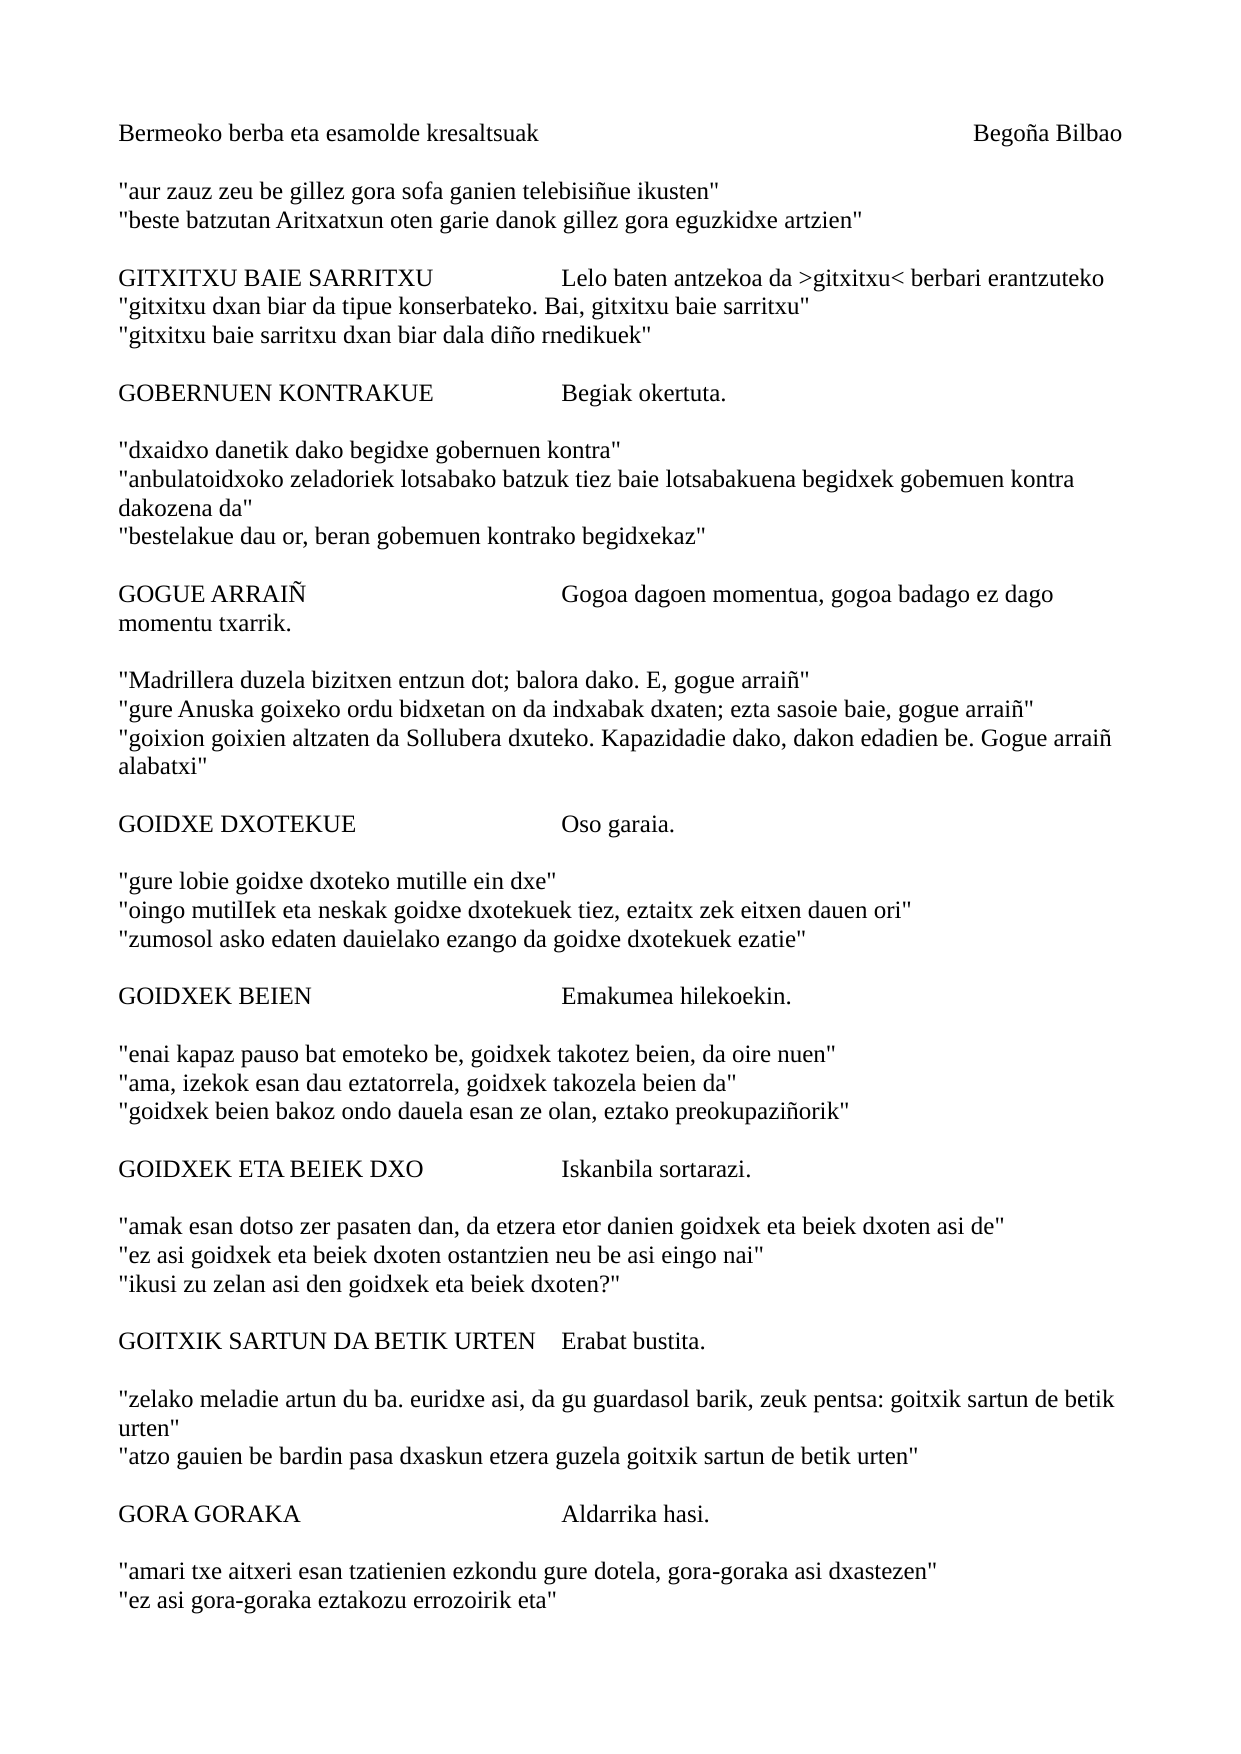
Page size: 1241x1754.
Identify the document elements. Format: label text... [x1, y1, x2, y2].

text "atzo gauien be bardin pasa dxaskun etzera guzela goitxik sartun de betik urten" [118, 1441, 1122, 1470]
text GOITXIK SARTUN DA BETIK URTEN Erabat bustita. [118, 1326, 1122, 1355]
text GOIDXEK ETA BEIEK DXO Iskanbila sortarazi. [118, 1154, 1122, 1183]
text GOIDXE DXOTEKUE Oso garaia. [118, 809, 1122, 838]
text "goixion goixien altzaten da Sollubera dxuteko. Kapazidadie dako, dakon edadien be. Gogue arraiñ alabatxi" [118, 723, 1122, 780]
text "ama, izekok esan dau eztatorrela, goidxek takozela beien da" [118, 1068, 1122, 1096]
text "ikusi zu zelan asi den goidxek eta beiek dxoten?" [118, 1269, 1122, 1298]
text "anbulatoidxoko zeladoriek lotsabako batzuk tiez baie lotsabakuena begidxek gobemuen kontra dakozena da" [118, 464, 1122, 521]
text GORA GORAKA Aldarrika hasi. [118, 1499, 1122, 1528]
text "dxaidxo danetik dako begidxe gobernuen kontra" [118, 435, 1122, 464]
text "zelako meladie artun du ba. euridxe asi, da gu guardasol barik, zeuk pentsa: goitxik sartun de betik urten" [118, 1384, 1122, 1441]
text "amari txe aitxeri esan tzatienien ezkondu gure dotela, gora-goraka asi dxastezen" [118, 1556, 1122, 1585]
text GOIDXEK BEIEN Emakumea hilekoekin. [118, 981, 1122, 1010]
text "goidxek beien bakoz ondo dauela esan ze olan, eztako preokupaziñorik" [118, 1096, 1122, 1125]
text "oingo mutilIek eta neskak goidxe dxotekuek tiez, eztaitx zek eitxen dauen ori" [118, 895, 1122, 924]
text "ez asi goidxek eta beiek dxoten ostantzien neu be asi eingo nai" [118, 1240, 1122, 1269]
text "aur zauz zeu be gillez gora sofa ganien telebisiñue ikusten" [118, 176, 1122, 205]
text "ez asi gora-goraka eztakozu errozoirik eta" [118, 1585, 1122, 1614]
text "enai kapaz pauso bat emoteko be, goidxek takotez beien, da oire nuen" [118, 1039, 1122, 1068]
text "gitxitxu dxan biar da tipue konserbateko. Bai, gitxitxu baie sarritxu" [118, 291, 1122, 320]
text "amak esan dotso zer pasaten dan, da etzera etor danien goidxek eta beiek dxoten asi de" [118, 1211, 1122, 1240]
text "bestelakue dau or, beran gobemuen kontrako begidxekaz" [118, 521, 1122, 550]
text GOGUE ARRAIÑ Gogoa dagoen momentua, gogoa badago ez dago momentu txarrik. [118, 579, 1122, 636]
text "Madrillera duzela bizitxen entzun dot; balora dako. E, gogue arraiñ" [118, 665, 1122, 694]
text "zumosol asko edaten dauielako ezango da goidxe dxotekuek ezatie" [118, 924, 1122, 953]
text GITXITXU BAIE SARRITXU Lelo baten antzekoa da >gitxitxu< berbari erantzuteko [118, 263, 1122, 291]
text "beste batzutan Aritxatxun oten garie danok gillez gora eguzkidxe artzien" [118, 205, 1122, 234]
text GOBERNUEN KONTRAKUE Begiak okertuta. [118, 378, 1122, 406]
text "gure lobie goidxe dxoteko mutille ein dxe" [118, 866, 1122, 895]
text "gitxitxu baie sarritxu dxan biar dala diño rnedikuek" [118, 320, 1122, 349]
text "gure Anuska goixeko ordu bidxetan on da indxabak dxaten; ezta sasoie baie, gogue arraiñ" [118, 694, 1122, 723]
